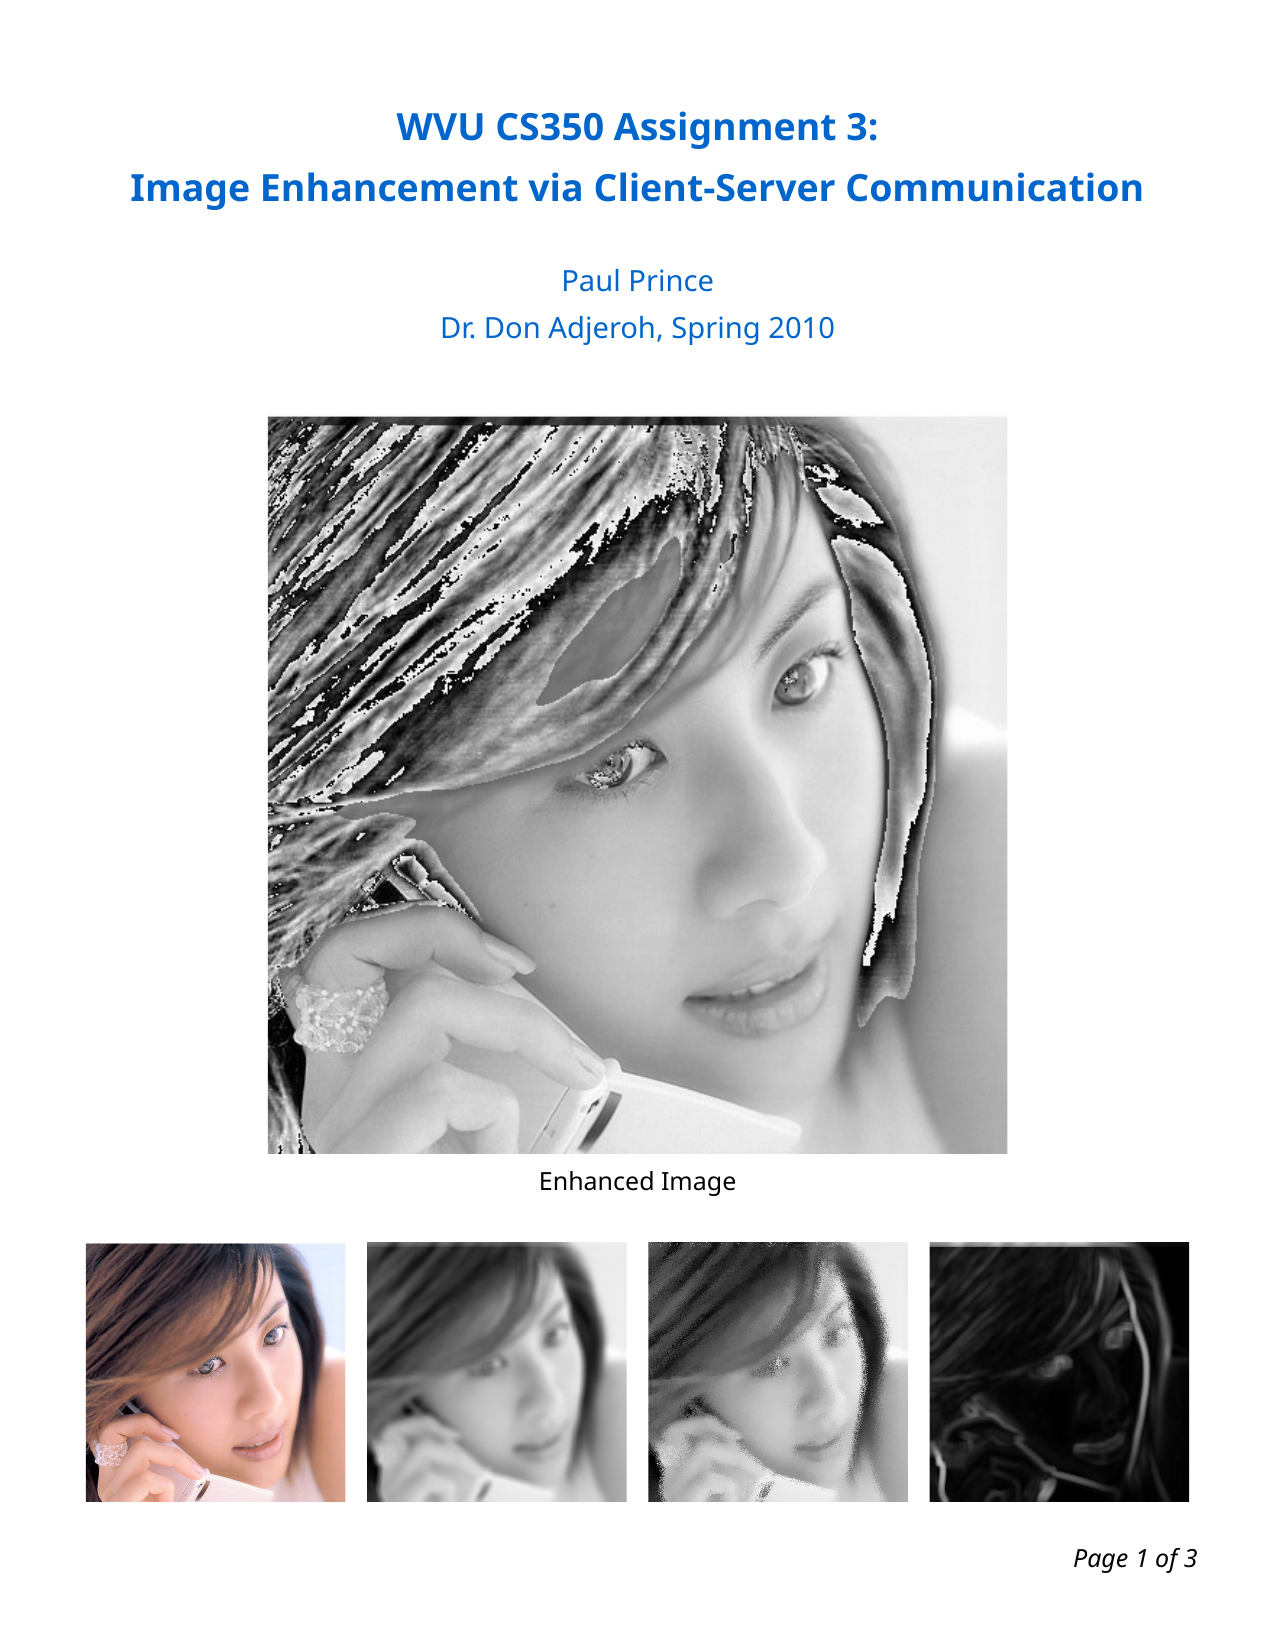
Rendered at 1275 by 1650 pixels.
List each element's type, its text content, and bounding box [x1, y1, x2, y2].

picture [267, 414, 1008, 1154]
picture [367, 1242, 627, 1502]
table_header Enhanced Image [75, 414, 1200, 1242]
subtitle Paul Prince Dr. Don Adjeroh, Spring 2010 [75, 260, 1200, 347]
picture [929, 1242, 1190, 1502]
picture [648, 1242, 908, 1502]
title WVU CS350 Assignment 3: Image Enhancement via Client-Server Communication [75, 100, 1200, 212]
picture [85, 1242, 346, 1502]
